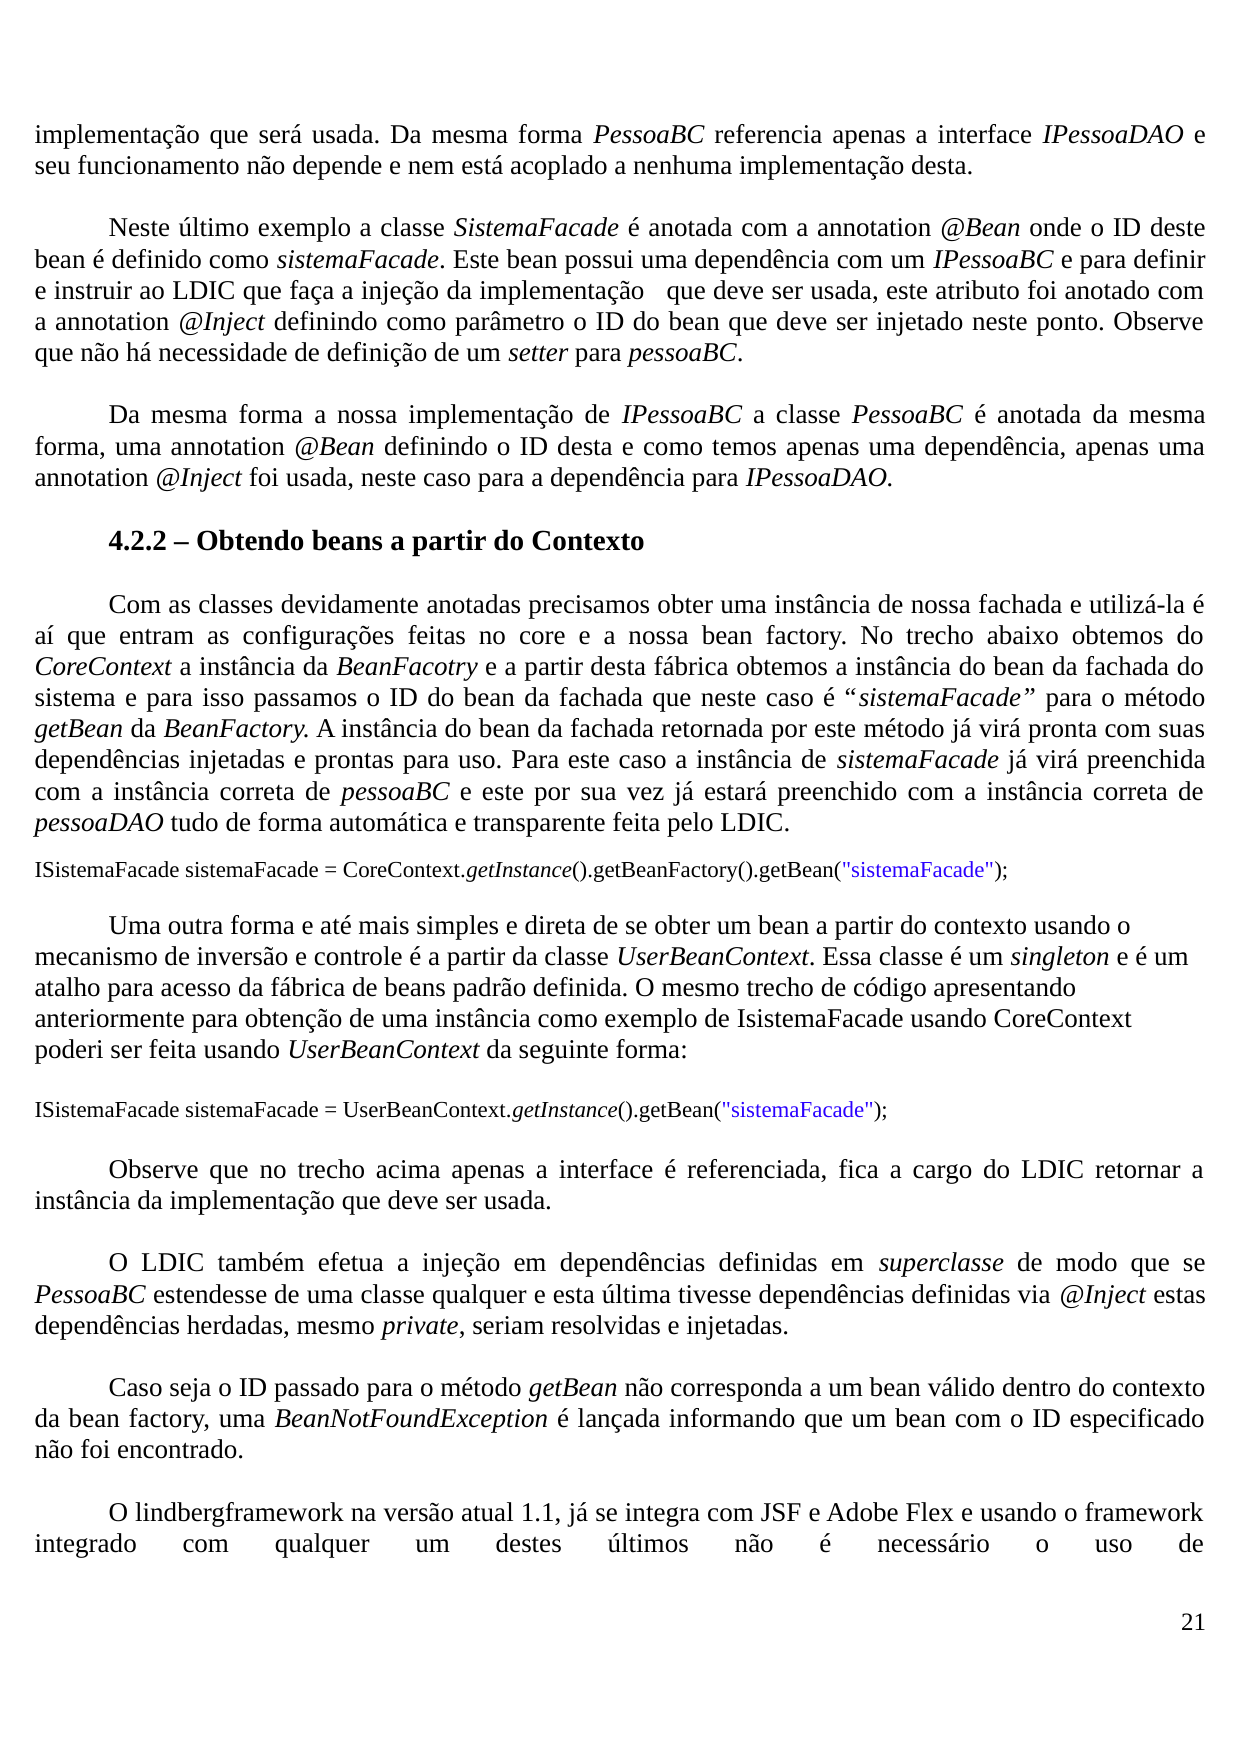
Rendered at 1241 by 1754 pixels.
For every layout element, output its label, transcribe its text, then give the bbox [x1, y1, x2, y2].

text Uma outra forma e até mais simples e direta de se obter um bean a partir do contexto usando o mecanismo de inversão e controle é a partir da classe UserBeanContext. Essa classe é um singleton e é um atalho para acesso da fábrica de beans padrão definida. O mesmo trecho de código apresentando anteriormente para obtenção de uma instância como exemplo de IsistemaFacade usando CoreContext poderi ser feita usando UserBeanContext da seguinte forma: [34, 909, 1206, 1064]
text Caso seja o ID passado para o método getBean não corresponda a um bean válido dentro do contexto da bean factory, uma BeanNotFoundException é lançada informando que um bean com o ID especificado não foi encontrado. [34, 1371, 1206, 1464]
text ISistemaFacade sistemaFacade = UserBeanContext.getInstance().getBean("sistemaFacade"); [34, 1096, 1206, 1122]
text Neste último exemplo a classe SistemaFacade é anotada com a annotation @Bean onde o ID deste bean é definido como sistemaFacade. Este bean possui uma dependência com um IPessoaBC e para definir e instruir ao LDIC que faça a injeção da implementação que deve ser usada, este atributo foi anotado com a annotation @Inject definindo como parâmetro o ID do bean que deve ser injetado neste ponto. Observe que não há necessidade de definição de um setter para pessoaBC. [34, 212, 1206, 367]
text 4.2.2 – Obtendo beans a partir do Contexto [34, 523, 1206, 557]
text Com as classes devidamente anotadas precisamos obter uma instância de nossa fachada e utilizá-la é aí que entram as configurações feitas no core e a nossa bean factory. No trecho abaixo obtemos do CoreContext a instância da BeanFacotry e a partir desta fábrica obtemos a instância do bean da fachada do sistema e para isso passamos o ID do bean da fachada que neste caso é “sistemaFacade” para o método getBean da BeanFactory. A instância do bean da fachada retornada por este método já virá pronta com suas dependências injetadas e prontas para uso. Para este caso a instância de sistemaFacade já virá preenchida com a instância correta de pessoaBC e este por sua vez já estará preenchido com a instância correta de pessoaDAO tudo de forma automática e transparente feita pelo LDIC. [34, 588, 1206, 837]
text O LDIC também efetua a injeção em dependências definidas em superclasse de modo que se PessoaBC estendesse de uma classe qualquer e esta última tivesse dependências definidas via @Inject estas dependências herdadas, mesmo private, seriam resolvidas e injetadas. [34, 1247, 1206, 1340]
text Observe que no trecho acima apenas a interface é referenciada, fica a cargo do LDIC retornar a instância da implementação que deve ser usada. [34, 1153, 1206, 1215]
text ISistemaFacade sistemaFacade = CoreContext.getInstance().getBeanFactory().getBean("sistemaFacade"); [34, 856, 1206, 882]
text implementação que será usada. Da mesma forma PessoaBC referencia apenas a interface IPessoaDAO e seu funcionamento não depende e nem está acoplado a nenhuma implementação desta. [34, 118, 1206, 180]
text Da mesma forma a nossa implementação de IPessoaBC a classe PessoaBC é anotada da mesma forma, uma annotation @Bean definindo o ID desta e como temos apenas uma dependência, apenas uma annotation @Inject foi usada, neste caso para a dependência para IPessoaDAO. [34, 398, 1206, 492]
text O lindbergframework na versão atual 1.1, já se integra com JSF e Adobe Flex e usando o framework integrado com qualquer um destes últimos não é necessário o uso de [34, 1496, 1206, 1558]
